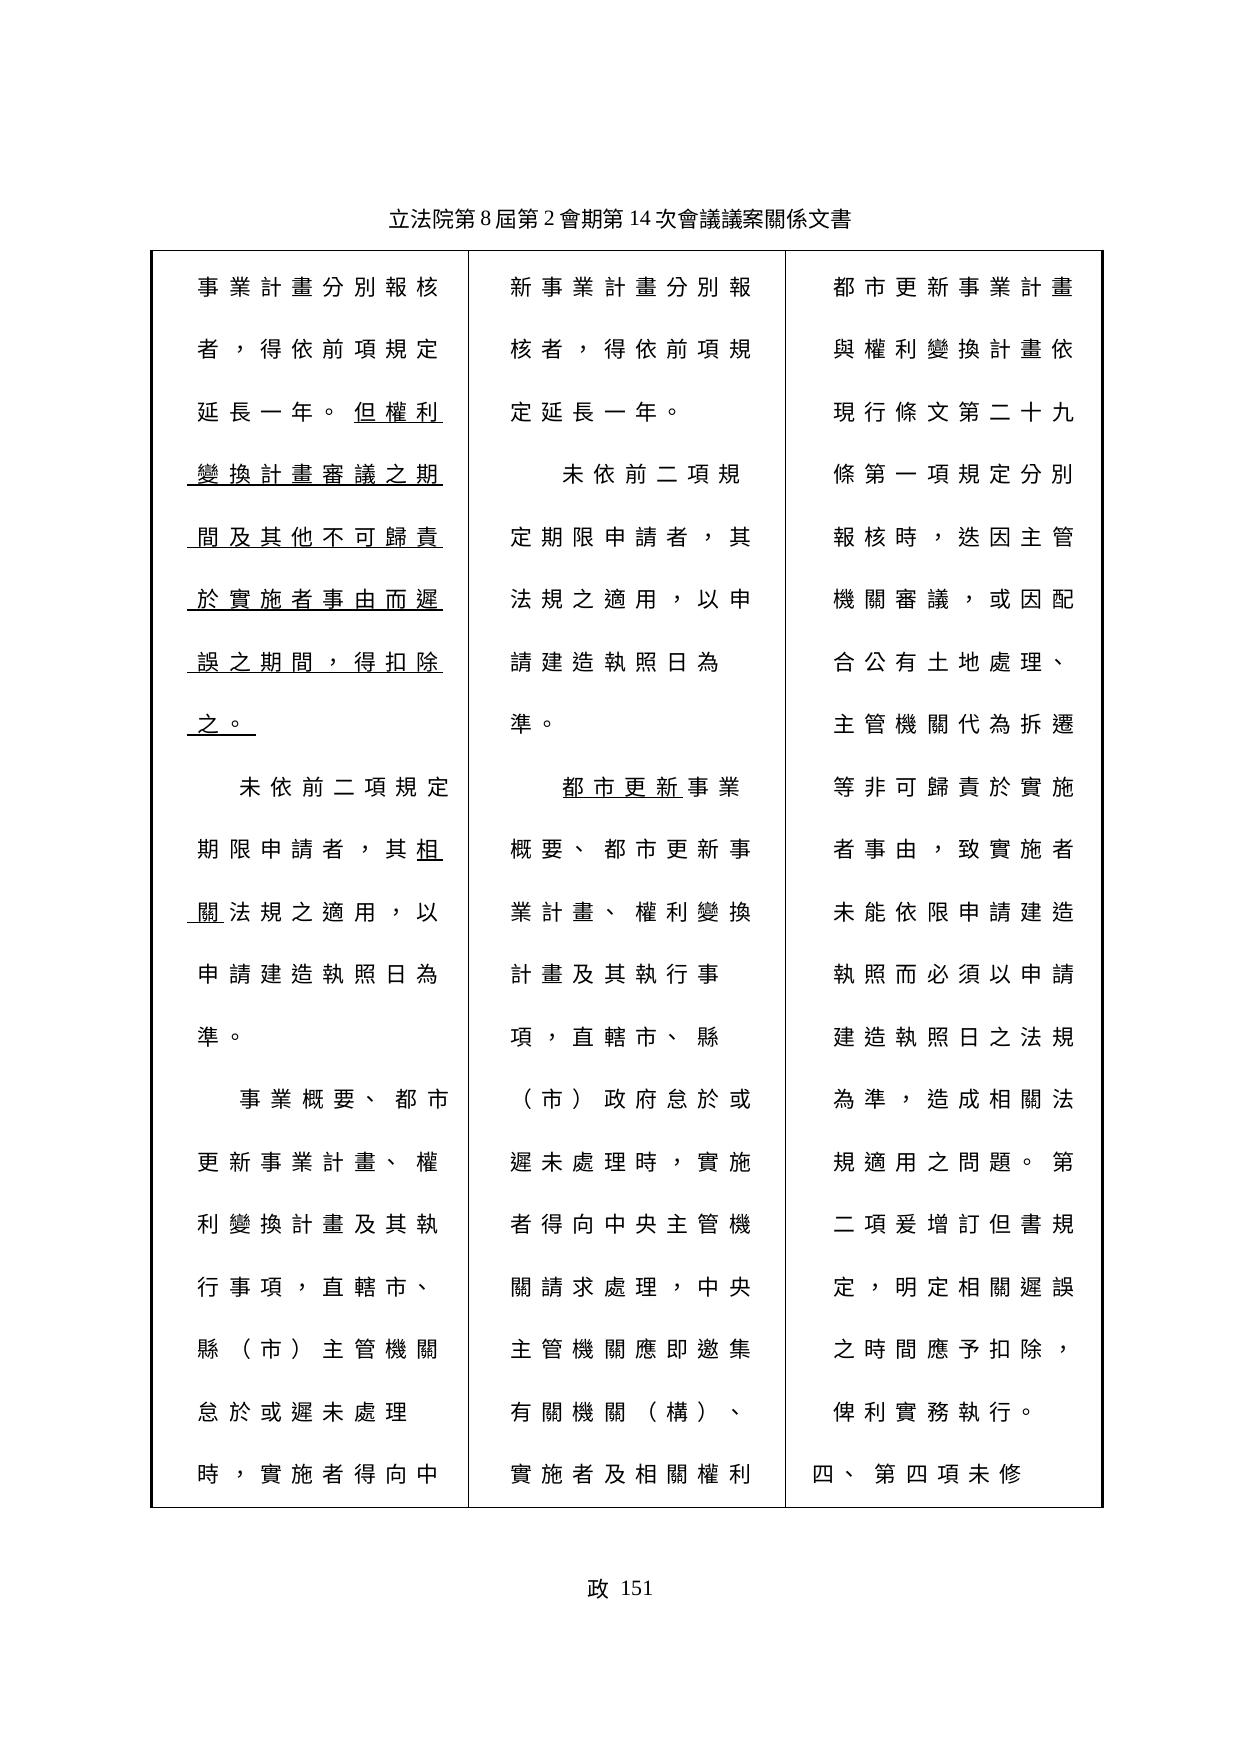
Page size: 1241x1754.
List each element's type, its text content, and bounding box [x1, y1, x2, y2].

table_cell 新事業計畫分別報核者，得依前項規定延長一年。 未依前二項規定期限申請者，其法規之適用，以申請建造執照日為準。 都市更新事業概要、都市更新事業計畫、權利變換計畫及其執行事項，直轄市、縣（市）政府怠於或遲未處理時，實施者得向中央主管機關請求處理，中央主管機關應即邀集有關機關（構）、實施者及相關權利 [469, 251, 785, 1507]
table_cell 都市更新事業計畫與權利變換計畫依現行條文第二十九條第一項規定分別報核時，迭因主管機關審議，或因配合公有土地處理、主管機關代為拆遷等非可歸責於實施者事由，致實施者未能依限申請建造執照而必須以申請建造執照日之法規為準，造成相關法規適用之問題。第二項爰增訂但書規定，明定相關遲誤之時間應予扣除，俾利實務執行。 四、第四項未修 [786, 251, 1101, 1507]
table_cell 事業計畫分別報核者，得依前項規定延長一年。但權利變換計畫審議之期間及其他不可歸責於實施者事由而遲誤之期間，得扣除之。 未依前二項規定期限申請者，其相關法規之適用，以申請建造執照日為準。 事業概要、都市更新事業計畫、權利變換計畫及其執行事項，直轄市、縣（市）主管機關怠於或遲未處理時，實施者得向中 [153, 251, 468, 1507]
